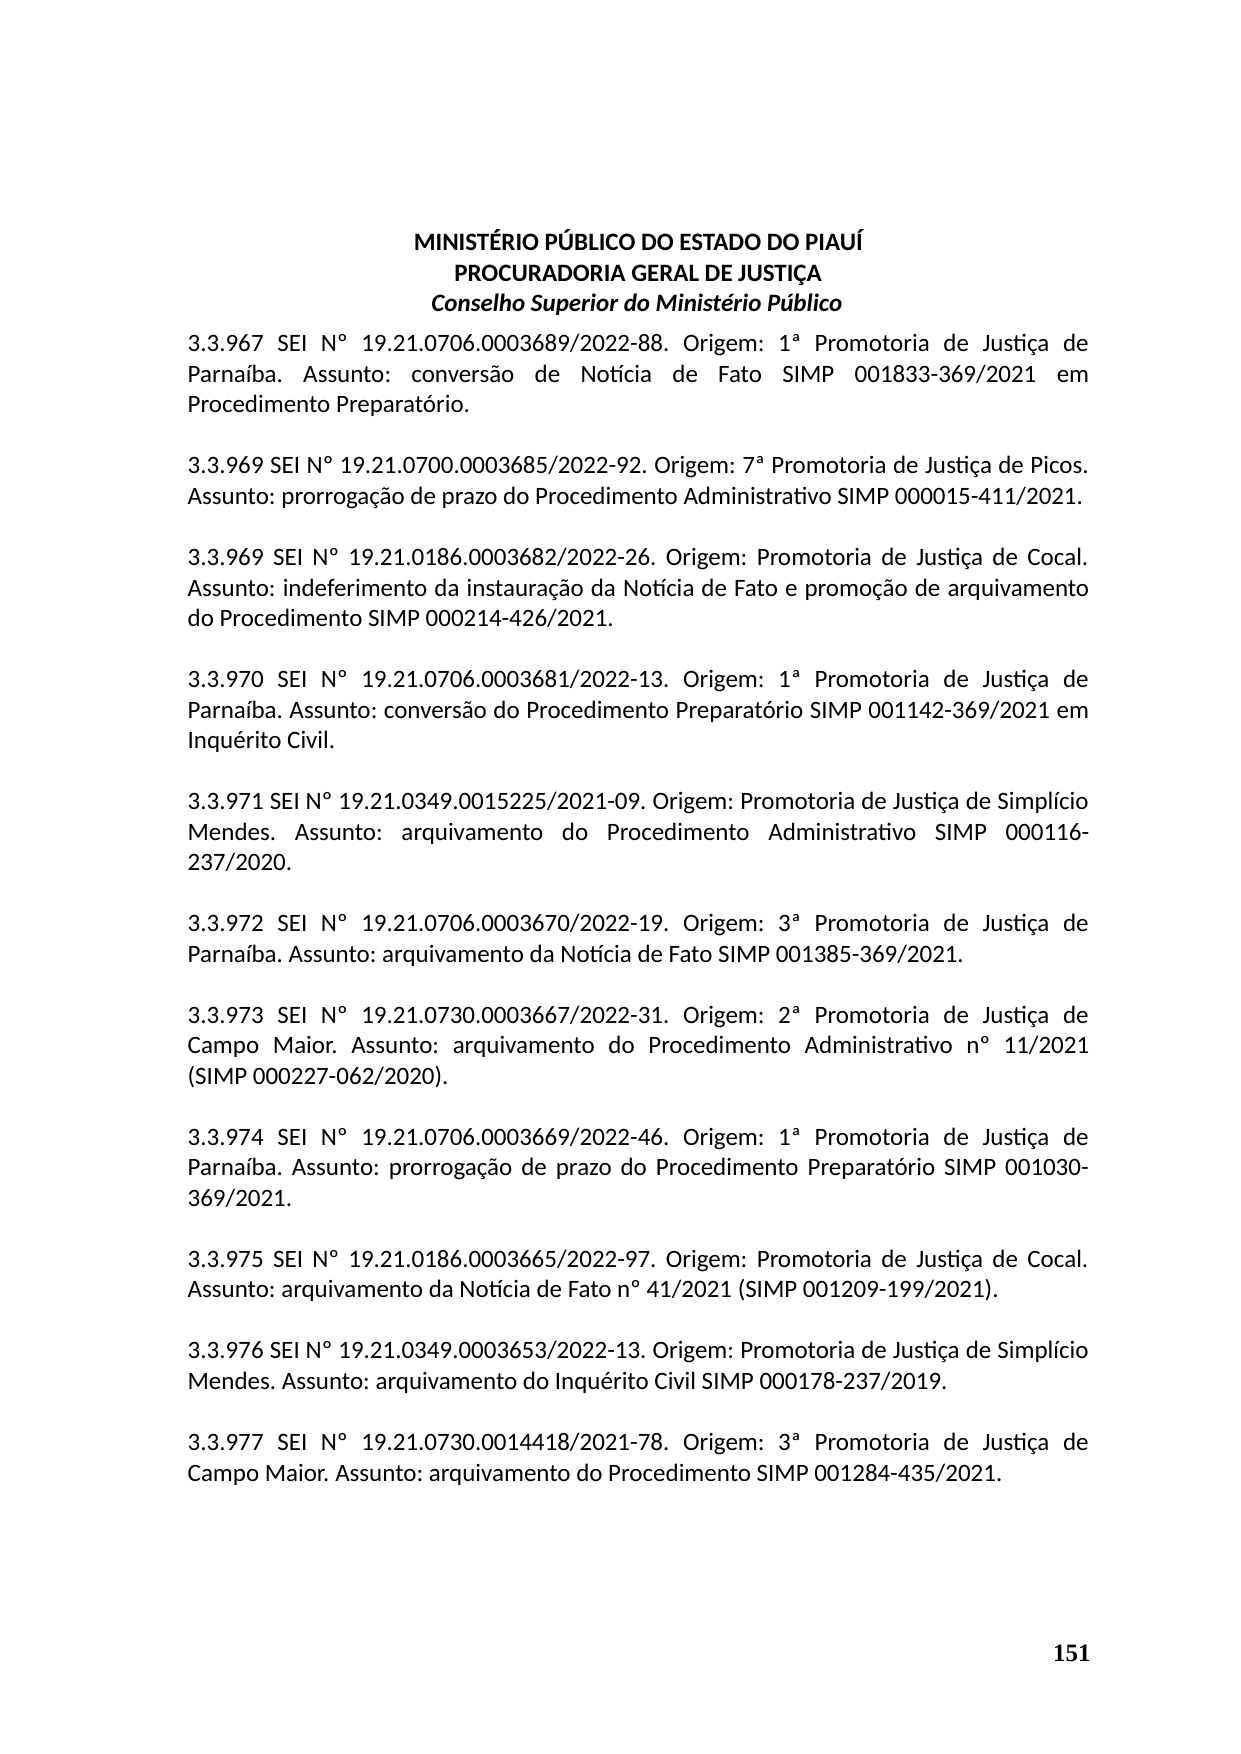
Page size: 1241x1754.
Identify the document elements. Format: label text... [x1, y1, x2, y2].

text 3.3.969 SEI Nº 19.21.0700.0003685/2022-92. Origem: 7ª Promotoria de Justiça de Picos. Assunto: prorrogação de prazo do Procedimento Administrativo SIMP 000015-411/2021. [187, 449, 1090, 511]
text 3.3.975 SEI Nº 19.21.0186.0003665/2022-97. Origem: Promotoria de Justiça de Cocal. Assunto: arquivamento da Notícia de Fato nº 41/2021 (SIMP 001209-199/2021). [187, 1243, 1090, 1304]
text 3.3.970 SEI Nº 19.21.0706.0003681/2022-13. Origem: 1ª Promotoria de Justiça de Parnaíba. Assunto: conversão do Procedimento Preparatório SIMP 001142-369/2021 em Inquérito Civil. [187, 663, 1090, 755]
text 3.3.977 SEI Nº 19.21.0730.0014418/2021-78. Origem: 3ª Promotoria de Justiça de Campo Maior. Assunto: arquivamento do Procedimento SIMP 001284-435/2021. [187, 1426, 1090, 1487]
text 3.3.973 SEI Nº 19.21.0730.0003667/2022-31. Origem: 2ª Promotoria de Justiça de Campo Maior. Assunto: arquivamento do Procedimento Administrativo nº 11/2021 (SIMP 000227-062/2020). [187, 999, 1090, 1091]
text 3.3.969 SEI Nº 19.21.0186.0003682/2022-26. Origem: Promotoria de Justiça de Cocal. Assunto: indeferimento da instauração da Notícia de Fato e promoção de arquivamento do Procedimento SIMP 000214-426/2021. [187, 541, 1090, 633]
text 3.3.976 SEI Nº 19.21.0349.0003653/2022-13. Origem: Promotoria de Justiça de Simplício Mendes. Assunto: arquivamento do Inquérito Civil SIMP 000178-237/2019. [187, 1335, 1090, 1396]
text 3.3.972 SEI Nº 19.21.0706.0003670/2022-19. Origem: 3ª Promotoria de Justiça de Parnaíba. Assunto: arquivamento da Notícia de Fato SIMP 001385-369/2021. [187, 907, 1090, 968]
text 3.3.967 SEI Nº 19.21.0706.0003689/2022-88. Origem: 1ª Promotoria de Justiça de Parnaíba. Assunto: conversão de Notícia de Fato SIMP 001833-369/2021 em Procedimento Preparatório. [187, 327, 1090, 419]
text 3.3.974 SEI Nº 19.21.0706.0003669/2022-46. Origem: 1ª Promotoria de Justiça de Parnaíba. Assunto: prorrogação de prazo do Procedimento Preparatório SIMP 001030-369/2021. [187, 1121, 1090, 1213]
text 3.3.971 SEI Nº 19.21.0349.0015225/2021-09. Origem: Promotoria de Justiça de Simplício Mendes. Assunto: arquivamento do Procedimento Administrativo SIMP 000116-237/2020. [187, 785, 1090, 877]
